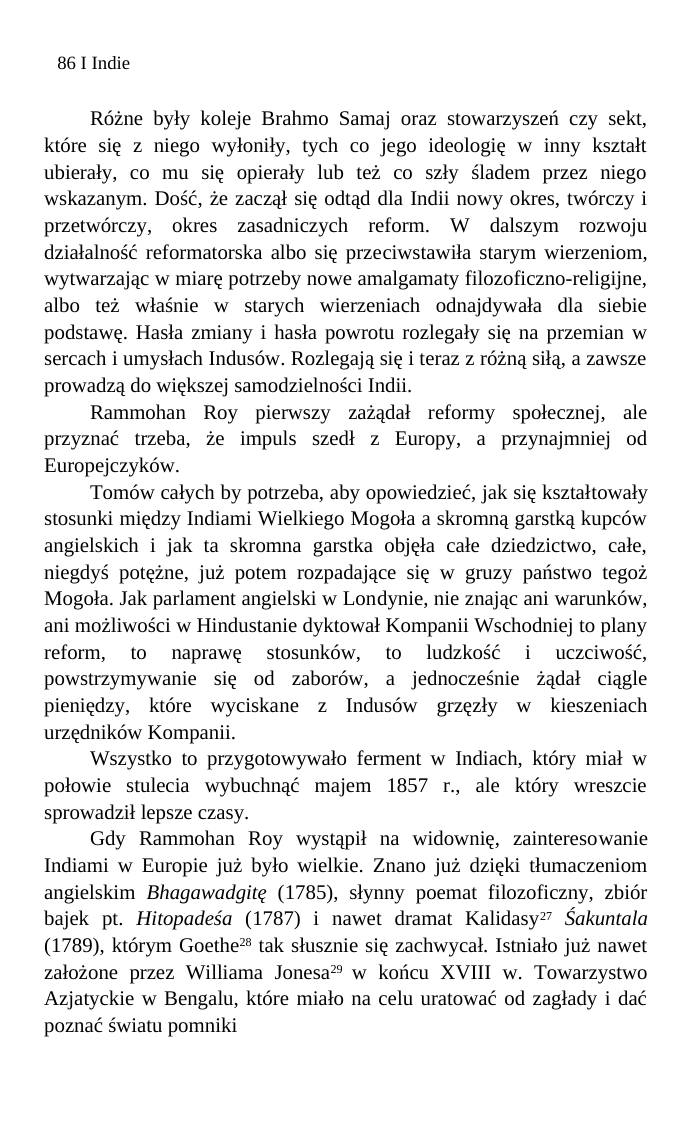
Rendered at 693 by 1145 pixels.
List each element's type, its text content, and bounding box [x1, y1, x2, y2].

text Różne były koleje Brahmo Samaj oraz stowarzyszeń czy sekt, które się z niego wyłoniły, tych co jego ideologię w inny kształt ubierały, co mu się opierały lub też co szły śladem przez niego wskazanym. Dość, że zaczął się odtąd dla Indii nowy okres, twórczy i przetwórczy, okres zasadniczych reform. W dalszym rozwoju działalność reformatorska albo się prze­ciwstawiła starym wierzeniom, wytwarzając w miarę potrzeby nowe amalgamaty filozoficzno-religijne, albo też właśnie w starych wierzeniach odnajdywała dla siebie podstawę. Hasła zmiany i hasła powrotu rozlegały się na przemian w sercach i umysłach Indusów. Rozlegają się i teraz z różną siłą, a zawsze prowadzą do większej samodzielności Indii. [44, 106, 648, 397]
text Wszystko to przygotowywało ferment w Indiach, który miał w połowie stulecia wybuchnąć majem 1857 r., ale który wreszcie sprowadził lepsze czasy. [44, 746, 648, 824]
text Gdy Rammohan Roy wystąpił na widownię, zaintereso­wanie Indiami w Europie już było wielkie. Znano już dzięki tłumaczeniom angielskim Bhagawadgitę (1785), słynny poemat filozoficzny, zbiór bajek pt. Hitopadeśa (1787) i nawet dramat Kalidasy27 Śakuntala (1789), którym Goethe28 tak słusznie się zachwycał. Istniało już nawet założone przez Williama Jonesa29 w końcu XVIII w. Towarzystwo Azjatyckie w Bengalu, które miało na celu uratować od zagłady i dać poznać światu pomniki [44, 826, 648, 1037]
text 86 I Indie [46, 52, 142, 73]
text Tomów całych by potrzeba, aby opowiedzieć, jak się kształ­towały stosunki między Indiami Wielkiego Mogoła a skromną garstką kupców angielskich i jak ta skromna garstka objęła całe dziedzictwo, całe, niegdyś potężne, już potem rozpadające się w gruzy państwo tegoż Mogoła. Jak parlament angielski w Lon­dynie, nie znając ani warunków, ani możliwości w Hindustanie dyktował Kompanii Wschodniej to plany reform, to naprawę stosunków, to ludzkość i uczciwość, powstrzymywanie się od zaborów, a jednocześnie żądał ciągle pieniędzy, które wyciska­ne z Indusów grzęzły w kieszeniach urzędników Kompanii. [44, 480, 648, 744]
text Rammohan Roy pierwszy zażądał reformy społecznej, ale przyznać trzeba, że impuls szedł z Europy, a przynajmniej od Europejczyków. [44, 400, 648, 477]
